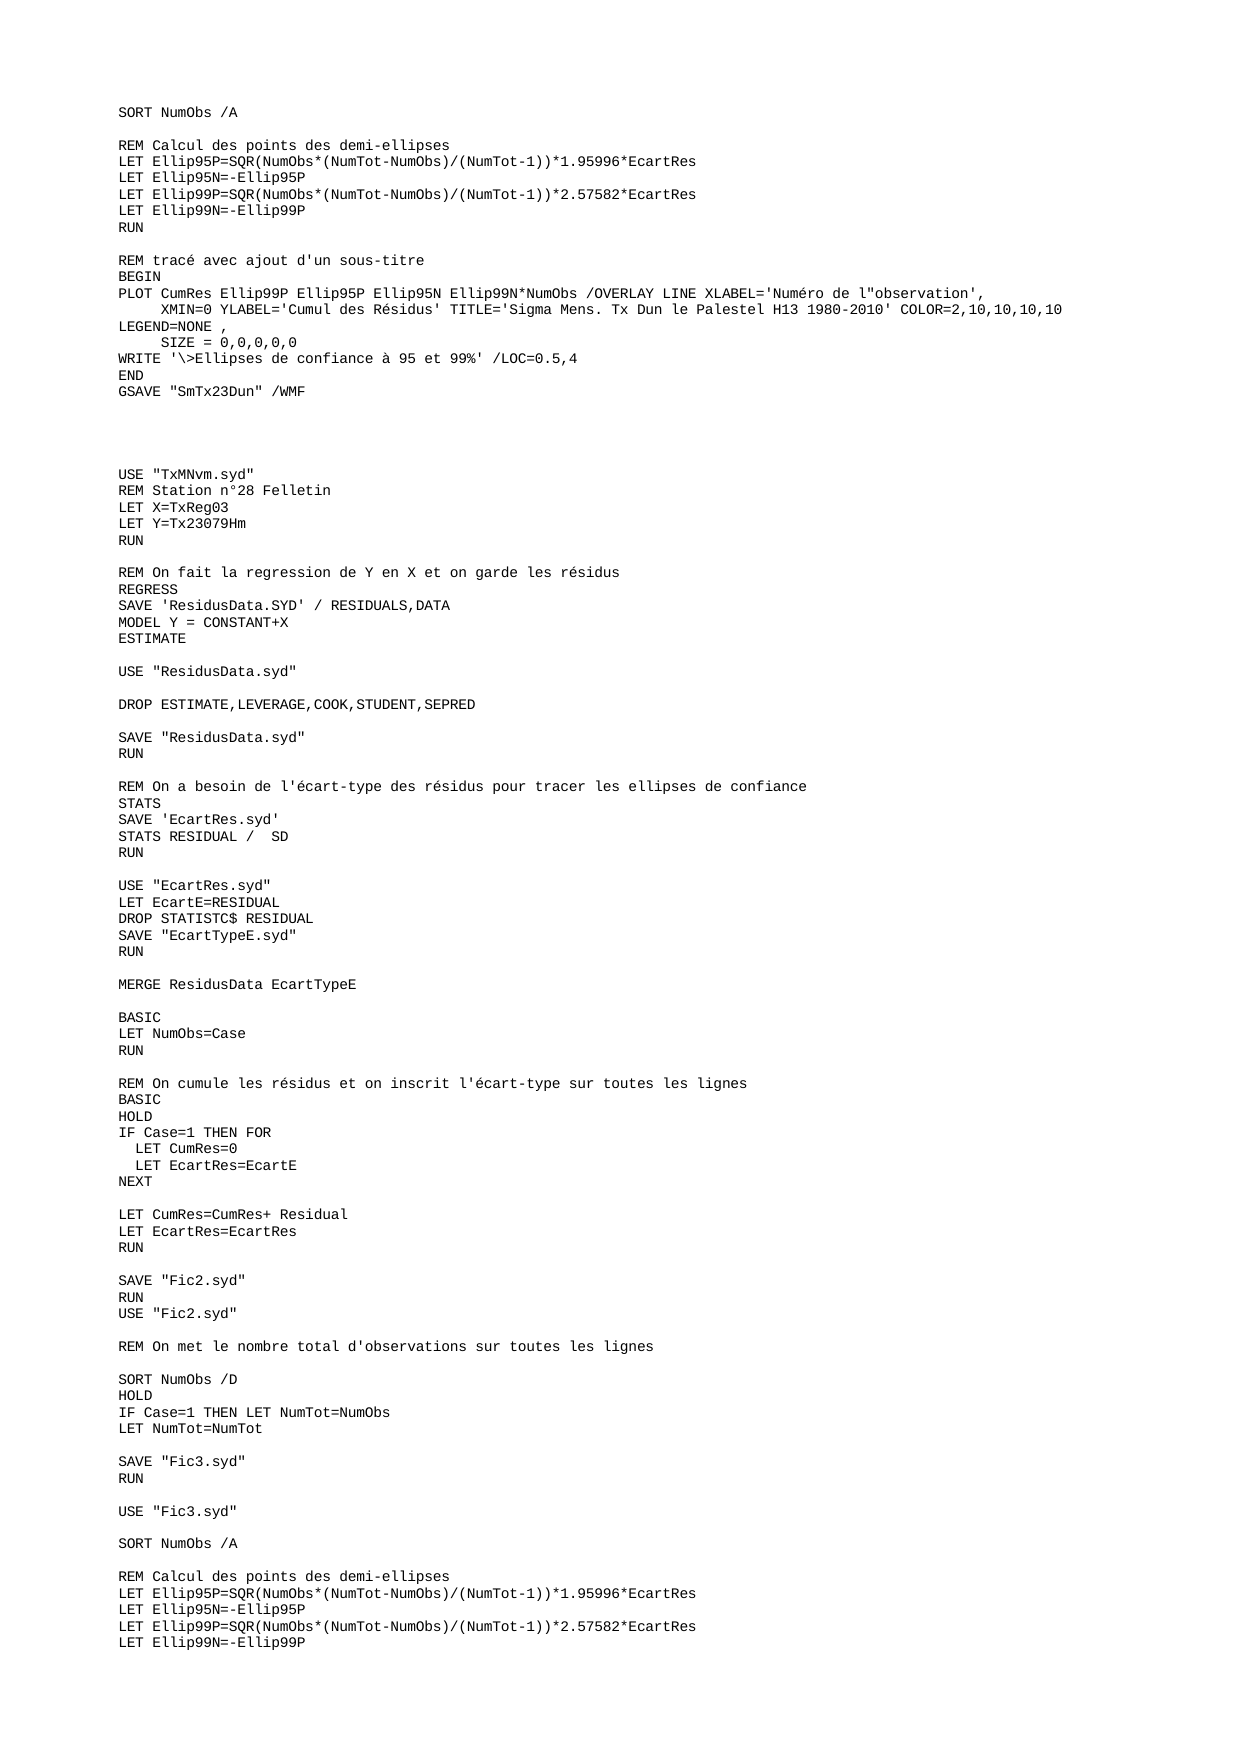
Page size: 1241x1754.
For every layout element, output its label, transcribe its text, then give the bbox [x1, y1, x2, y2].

text USE "Fic2.syd" [118, 1306, 1122, 1323]
text USE "EcartRes.syd" [118, 878, 1122, 895]
text REM On met le nombre total d'observations sur toutes les lignes [118, 1339, 1122, 1356]
text HOLD [118, 1109, 1122, 1125]
text XMIN=0 YLABEL='Cumul des Résidus' TITLE='Sigma Mens. Tx Dun le Palestel H13 1980-2010' COLOR=2,10,10,10,10 LEGEND=NONE , [118, 302, 1122, 335]
text MERGE ResidusData EcartTypeE [118, 977, 1122, 994]
text IF Case=1 THEN LET NumTot=NumObs [118, 1405, 1122, 1422]
text MODEL Y = CONSTANT+X [118, 615, 1122, 632]
text LET NumTot=NumTot [118, 1422, 1122, 1438]
text SAVE 'ResidusData.SYD' / RESIDUALS,DATA [118, 599, 1122, 615]
text REM On a besoin de l'écart-type des résidus pour tracer les ellipses de confiance [118, 780, 1122, 796]
text LET Y=Tx23079Hm [118, 516, 1122, 533]
text SAVE "Fic3.syd" [118, 1454, 1122, 1471]
text SAVE "EcartTypeE.syd" [118, 928, 1122, 944]
text PLOT CumRes Ellip99P Ellip95P Ellip95N Ellip99N*NumObs /OVERLAY LINE XLABEL='Numéro de l"observation', [118, 286, 1122, 302]
text REM On fait la regression de Y en X et on garde les résidus [118, 566, 1122, 582]
text REM Station n°28 Felletin [118, 483, 1122, 500]
text LET Ellip95P=SQR(NumObs*(NumTot-NumObs)/(NumTot-1))*1.95996*EcartRes [118, 1586, 1122, 1603]
text SAVE "ResidusData.syd" [118, 730, 1122, 747]
text LET Ellip95N=-Ellip95P [118, 1603, 1122, 1619]
text RUN [118, 220, 1122, 237]
text SORT NumObs /D [118, 1372, 1122, 1389]
text LET EcartE=RESIDUAL [118, 895, 1122, 911]
text USE "TxMNvm.syd" [118, 467, 1122, 483]
text STATS RESIDUAL / SD [118, 829, 1122, 846]
text LET EcartRes=EcartRes [118, 1224, 1122, 1241]
text USE "Fic3.syd" [118, 1504, 1122, 1520]
text WRITE '\>Ellipses de confiance à 95 et 99%' /LOC=0.5,4 [118, 352, 1122, 368]
text LET CumRes=0 [118, 1142, 1122, 1158]
text ESTIMATE [118, 632, 1122, 648]
text REM On cumule les résidus et on inscrit l'écart-type sur toutes les lignes [118, 1076, 1122, 1092]
text SORT NumObs /A [118, 105, 1122, 121]
text DROP ESTIMATE,LEVERAGE,COOK,STUDENT,SEPRED [118, 697, 1122, 714]
text RUN [118, 1290, 1122, 1306]
text END [118, 368, 1122, 385]
text SAVE 'EcartRes.syd' [118, 813, 1122, 829]
text LET EcartRes=EcartE [118, 1158, 1122, 1175]
text HOLD [118, 1389, 1122, 1405]
text GSAVE "SmTx23Dun" /WMF [118, 385, 1122, 401]
text RUN [118, 944, 1122, 961]
text RUN [118, 1043, 1122, 1059]
text LET Ellip95N=-Ellip95P [118, 171, 1122, 187]
text BEGIN [118, 269, 1122, 286]
text REGRESS [118, 582, 1122, 599]
text LET CumRes=CumRes+ Residual [118, 1208, 1122, 1224]
text SORT NumObs /A [118, 1537, 1122, 1553]
text BASIC [118, 1010, 1122, 1027]
text DROP STATISTC$ RESIDUAL [118, 911, 1122, 928]
text RUN [118, 1241, 1122, 1257]
text NEXT [118, 1175, 1122, 1191]
text RUN [118, 533, 1122, 549]
text REM tracé avec ajout d'un sous-titre [118, 253, 1122, 269]
text STATS [118, 796, 1122, 813]
text RUN [118, 846, 1122, 862]
text REM Calcul des points des demi-ellipses [118, 1570, 1122, 1586]
text LET Ellip95P=SQR(NumObs*(NumTot-NumObs)/(NumTot-1))*1.95996*EcartRes [118, 154, 1122, 171]
text LET Ellip99P=SQR(NumObs*(NumTot-NumObs)/(NumTot-1))*2.57582*EcartRes [118, 1619, 1122, 1636]
text RUN [118, 1471, 1122, 1487]
text IF Case=1 THEN FOR [118, 1125, 1122, 1142]
text LET X=TxReg03 [118, 500, 1122, 516]
text LET NumObs=Case [118, 1027, 1122, 1043]
text SAVE "Fic2.syd" [118, 1273, 1122, 1290]
text REM Calcul des points des demi-ellipses [118, 138, 1122, 154]
text LET Ellip99N=-Ellip99P [118, 1636, 1122, 1652]
text LET Ellip99N=-Ellip99P [118, 204, 1122, 220]
text LET Ellip99P=SQR(NumObs*(NumTot-NumObs)/(NumTot-1))*2.57582*EcartRes [118, 187, 1122, 204]
text BASIC [118, 1092, 1122, 1109]
text SIZE = 0,0,0,0,0 [118, 335, 1122, 352]
text USE "ResidusData.syd" [118, 664, 1122, 681]
text RUN [118, 747, 1122, 763]
